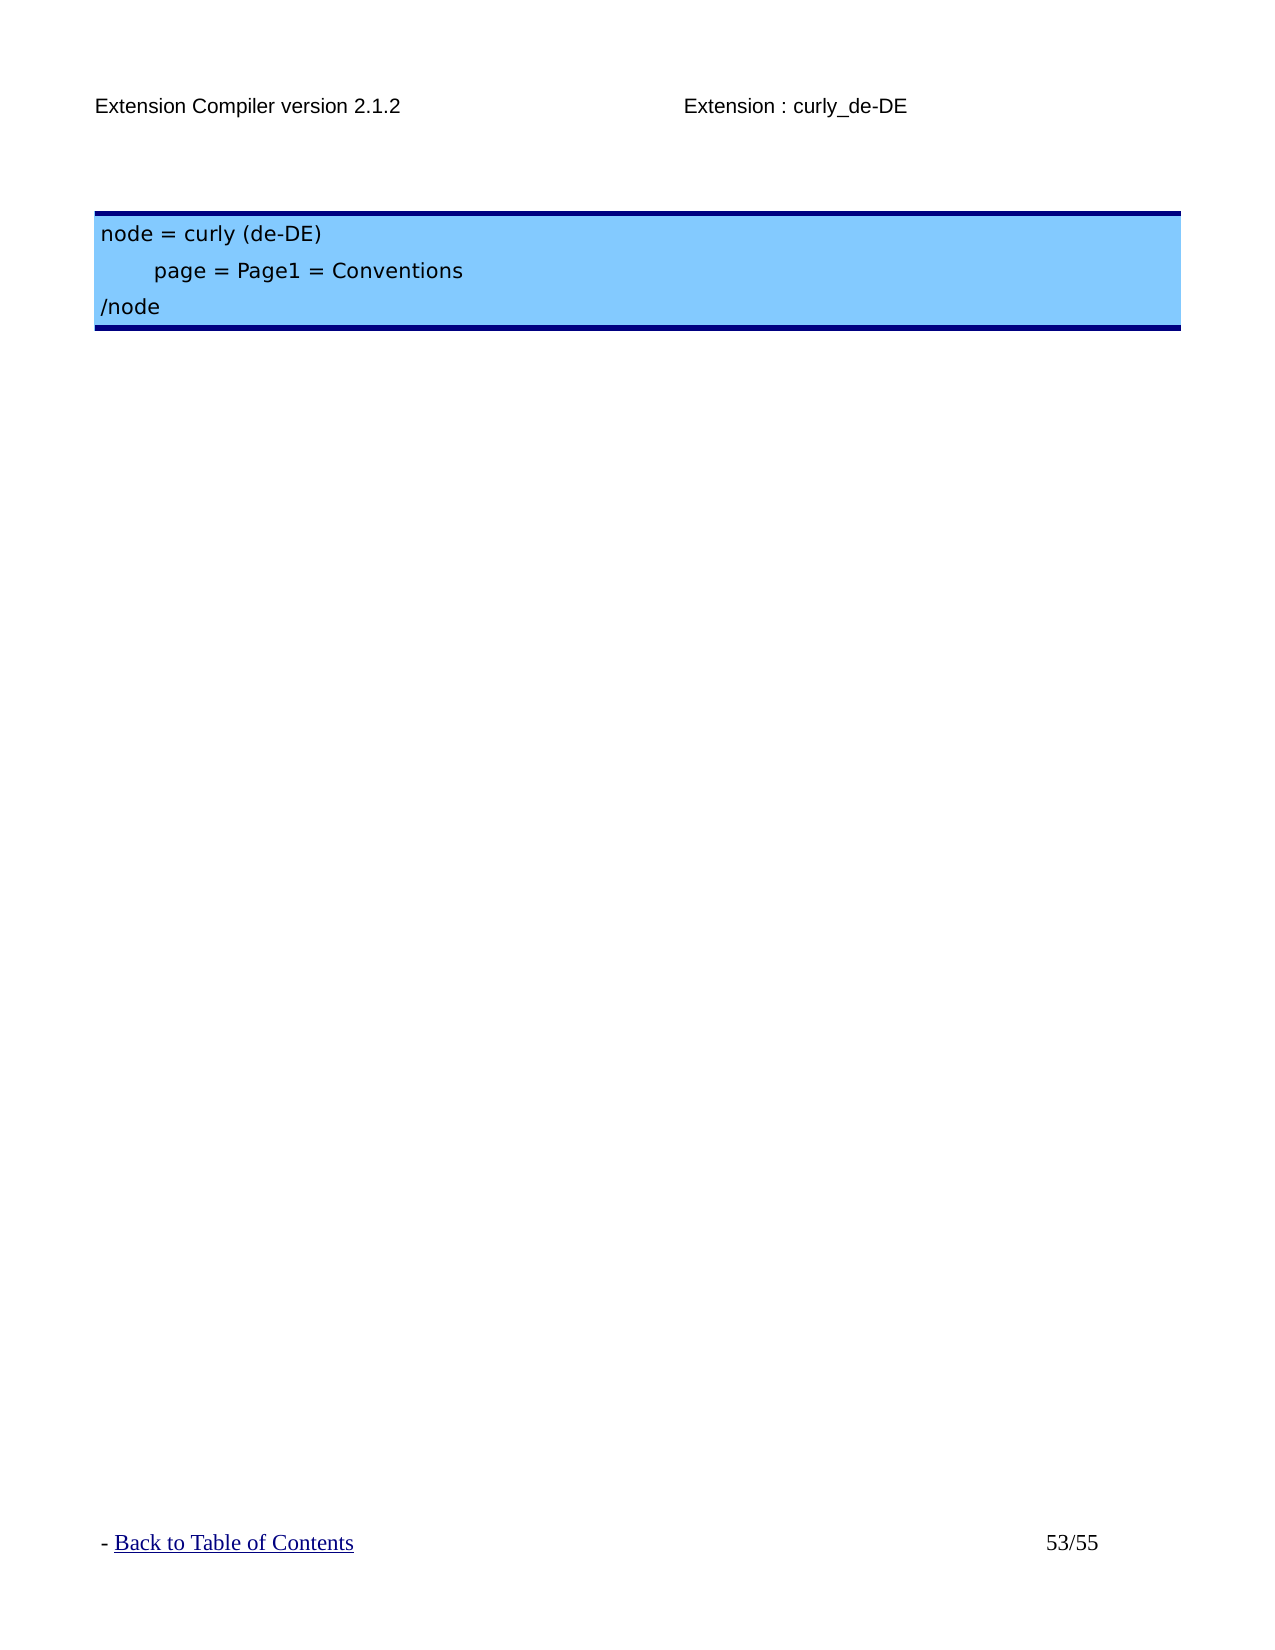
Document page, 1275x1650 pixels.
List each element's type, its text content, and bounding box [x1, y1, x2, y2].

text page = Page1 = Conventions [94, 247, 1181, 283]
text /node [94, 284, 1181, 331]
text node = curly (de-DE) [94, 212, 1181, 247]
